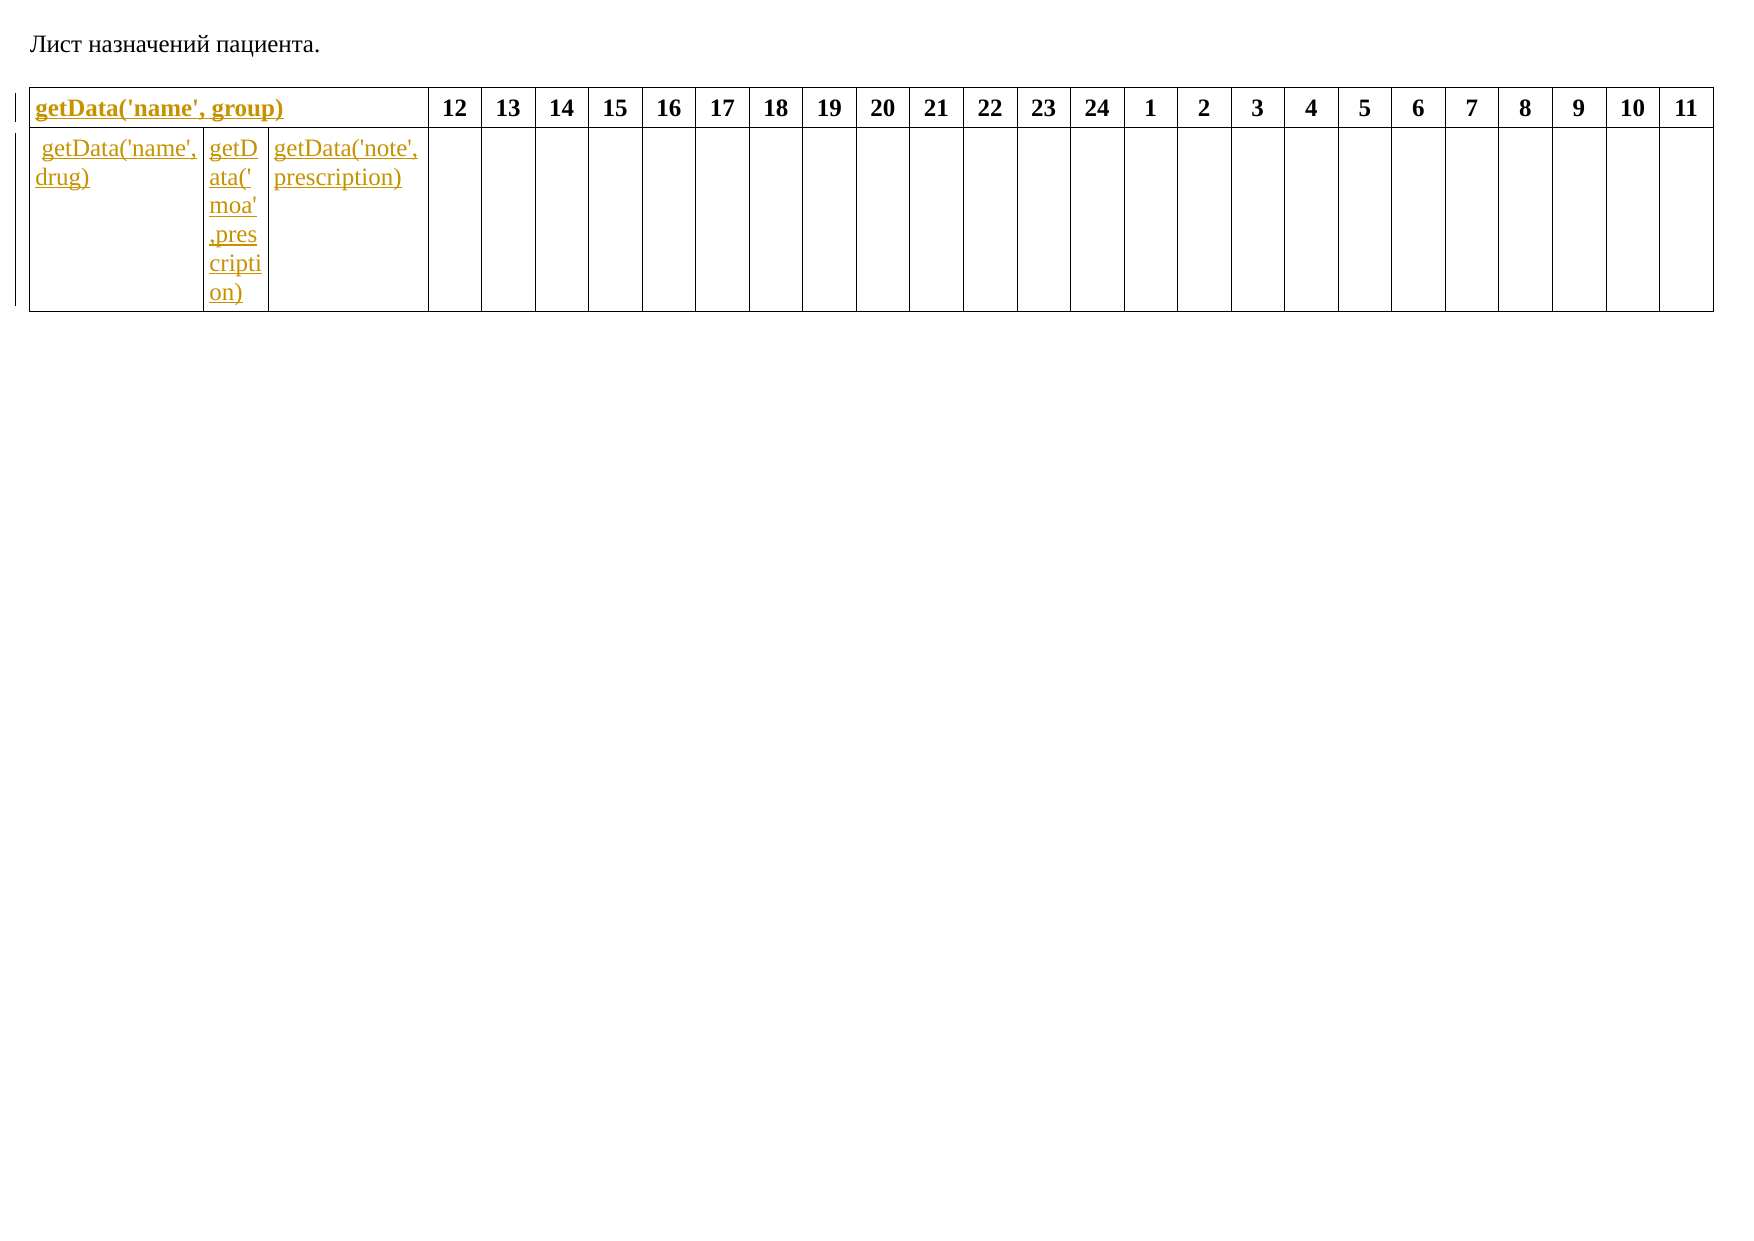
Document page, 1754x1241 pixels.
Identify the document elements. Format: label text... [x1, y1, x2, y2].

table_cell [1018, 128, 1070, 311]
table_cell [964, 128, 1017, 311]
table_header 18 [750, 88, 802, 127]
table_cell [910, 128, 963, 311]
table_header 7 [1446, 88, 1498, 127]
table_cell [589, 128, 642, 311]
table_cell [1339, 128, 1391, 311]
table_cell [696, 128, 749, 311]
table_cell [857, 128, 909, 311]
table_header 20 [857, 88, 909, 127]
table_cell getData('name', drug) [30, 128, 203, 311]
table_header 5 [1339, 88, 1391, 127]
table_header 3 [1232, 88, 1284, 127]
table_header 12 [429, 88, 481, 127]
table_header 1 [1125, 88, 1177, 127]
table_header 9 [1553, 88, 1606, 127]
table_cell [1232, 128, 1284, 311]
table_cell getData('note', prescription) [269, 128, 428, 311]
table_cell [1178, 128, 1231, 311]
table_cell [1285, 128, 1338, 311]
text Лист назначений пациента. [29, 29, 1724, 58]
table_cell [1660, 128, 1713, 311]
table_cell [1392, 128, 1445, 311]
table_cell [750, 128, 802, 311]
table_cell [536, 128, 588, 311]
table_header 19 [803, 88, 856, 127]
table_header 2 [1178, 88, 1231, 127]
table_cell [643, 128, 695, 311]
table_cell [1553, 128, 1606, 311]
table_header 10 [1607, 88, 1659, 127]
table_cell getData('moa',prescription) [204, 128, 268, 311]
table_cell [1071, 128, 1124, 311]
table_header 4 [1285, 88, 1338, 127]
table_header 6 [1392, 88, 1445, 127]
table_header 15 [589, 88, 642, 127]
table_cell [1446, 128, 1498, 311]
table_header 24 [1071, 88, 1124, 127]
table_header 13 [482, 88, 535, 127]
table_cell [429, 128, 481, 311]
table_header 14 [536, 88, 588, 127]
table_header 21 [910, 88, 963, 127]
table_header 8 [1499, 88, 1552, 127]
table_header 17 [696, 88, 749, 127]
table_header 22 [964, 88, 1017, 127]
table_header 16 [643, 88, 695, 127]
table_cell [803, 128, 856, 311]
table_header 11 [1660, 88, 1713, 127]
table_cell [1607, 128, 1659, 311]
table_cell [482, 128, 535, 311]
table_header getData('name', group) [30, 88, 428, 127]
table_cell [1125, 128, 1177, 311]
table_header 23 [1018, 88, 1070, 127]
table_cell [1499, 128, 1552, 311]
